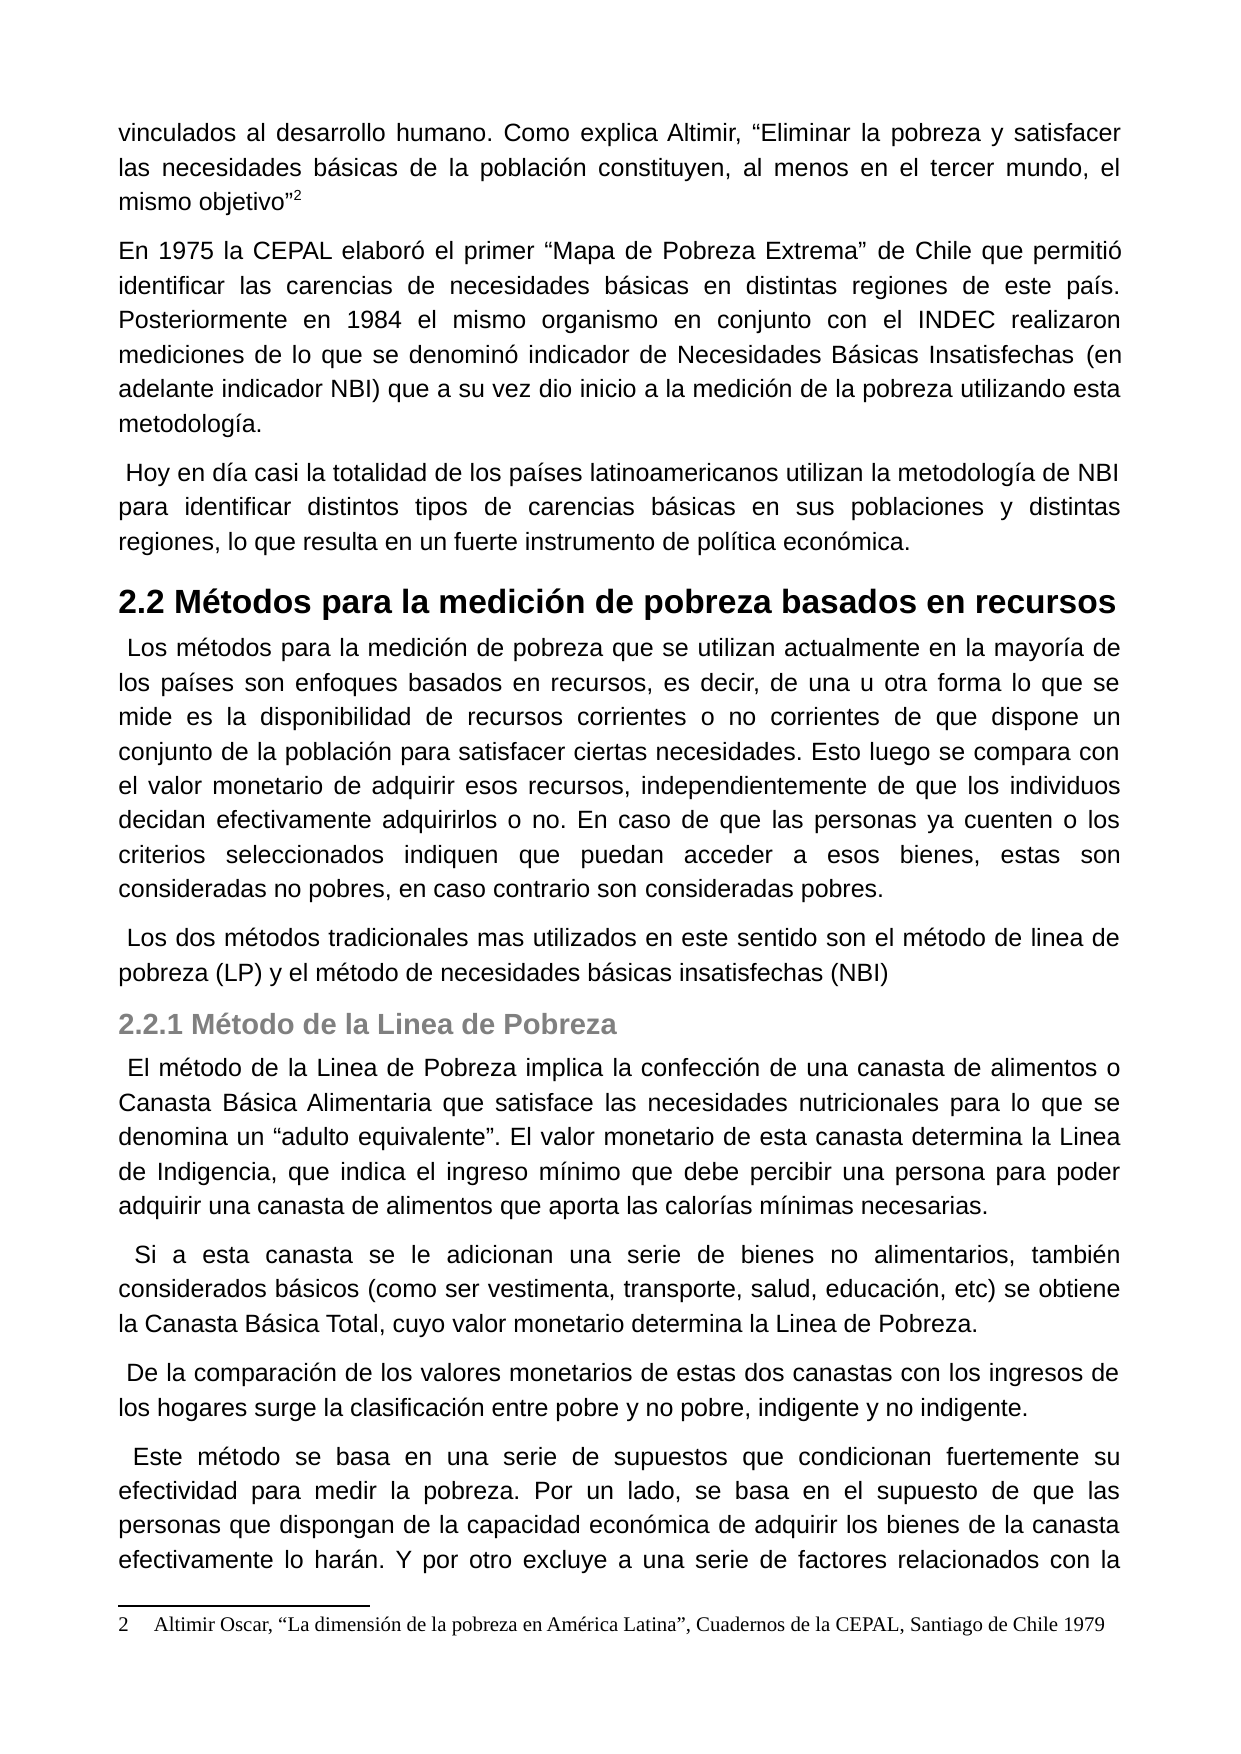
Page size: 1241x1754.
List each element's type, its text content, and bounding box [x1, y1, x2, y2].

text Los métodos para la medición de pobreza que se utilizan actualmente en la mayoría de los países son enfoques basados en recursos, es decir, de una u otra forma lo que se mide es la disponibilidad de recursos corrientes o no corrientes de que dispone un conjunto de la población para satisfacer ciertas necesidades. Esto luego se compara con el valor monetario de adquirir esos recursos, independientemente de que los individuos decidan efectivamente adquirirlos o no. En caso de que las personas ya cuenten o los criterios seleccionados indiquen que puedan acceder a esos bienes, estas son consideradas no pobres, en caso contrario son consideradas pobres. [118, 633, 1122, 903]
subtitle 2.2 Métodos para la medición de pobreza basados en recursos [118, 582, 1122, 621]
text De la comparación de los valores monetarios de estas dos canastas con los ingresos de los hogares surge la clasificación entre pobre y no pobre, indigente y no indigente. [118, 1358, 1122, 1421]
text En 1975 la CEPAL elaboró el primer “Mapa de Pobreza Extrema” de Chile que permitió identificar las carencias de necesidades básicas en distintas regiones de este país. Posteriormente en 1984 el mismo organismo en conjunto con el INDEC realizaron mediciones de lo que se denominó indicador de Necesidades Básicas Insatisfechas (en adelante indicador NBI) que a su vez dio inicio a la medición de la pobreza utilizando esta metodología. [118, 236, 1122, 437]
text El método de la Linea de Pobreza implica la confección de una canasta de alimentos o Canasta Básica Alimentaria que satisface las necesidades nutricionales para lo que se denomina un “adulto equivalente”. El valor monetario de esta canasta determina la Linea de Indigencia, que indica el ingreso mínimo que debe percibir una persona para poder adquirir una canasta de alimentos que aporta las calorías mínimas necesarias. [118, 1053, 1122, 1220]
text vinculados al desarrollo humano. Como explica Altimir, “Eliminar la pobreza y satisfacer las necesidades básicas de la población constituyen, al menos en el tercer mundo, el mismo objetivo” [118, 118, 1122, 216]
text Altimir Oscar, “La dimensión de la pobreza en América Latina”, Cuadernos de la CEPAL, Santiago de Chile 1979 [118, 1612, 1122, 1636]
subtitle 2.2.1 Método de la Linea de Pobreza [118, 1007, 1122, 1041]
text Hoy en día casi la totalidad de los países latinoamericanos utilizan la metodología de NBI para identificar distintos tipos de carencias básicas en sus poblaciones y distintas regiones, lo que resulta en un fuerte instrumento de política económica. [118, 458, 1122, 555]
text Este método se basa en una serie de supuestos que condicionan fuertemente su efectividad para medir la pobreza. Por un lado, se basa en el supuesto de que las personas que dispongan de la capacidad económica de adquirir los bienes de la canasta efectivamente lo harán. Y por otro excluye a una serie de factores relacionados con la [118, 1442, 1122, 1574]
text Los dos métodos tradicionales mas utilizados en este sentido son el método de linea de pobreza (LP) y el método de necesidades básicas insatisfechas (NBI) [118, 923, 1122, 987]
text Si a esta canasta se le adicionan una serie de bienes no alimentarios, también considerados básicos (como ser vestimenta, transporte, salud, educación, etc) se obtiene la Canasta Básica Total, cuyo valor monetario determina la Linea de Pobreza. [118, 1240, 1122, 1338]
